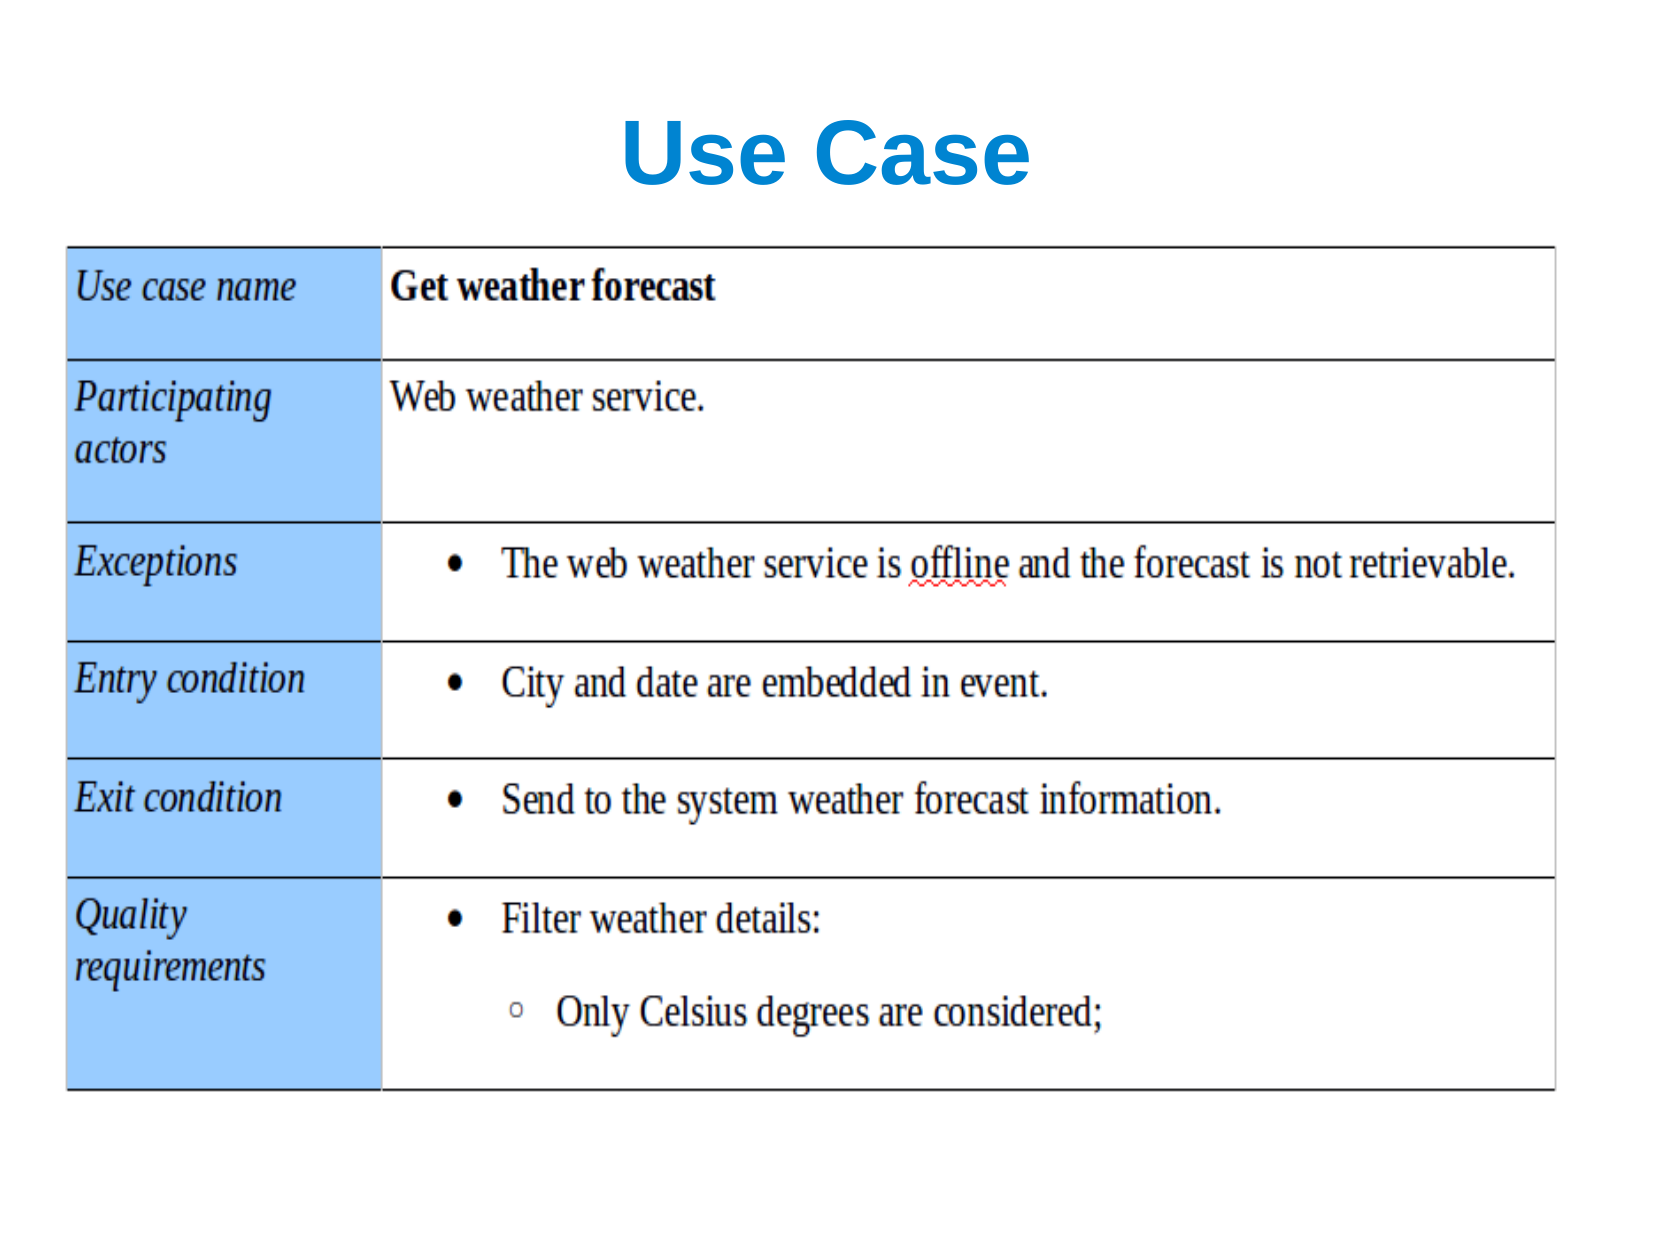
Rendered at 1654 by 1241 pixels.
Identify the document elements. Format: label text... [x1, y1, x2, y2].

title Use Case [82, 49, 1571, 236]
picture [59, 236, 1571, 1111]
